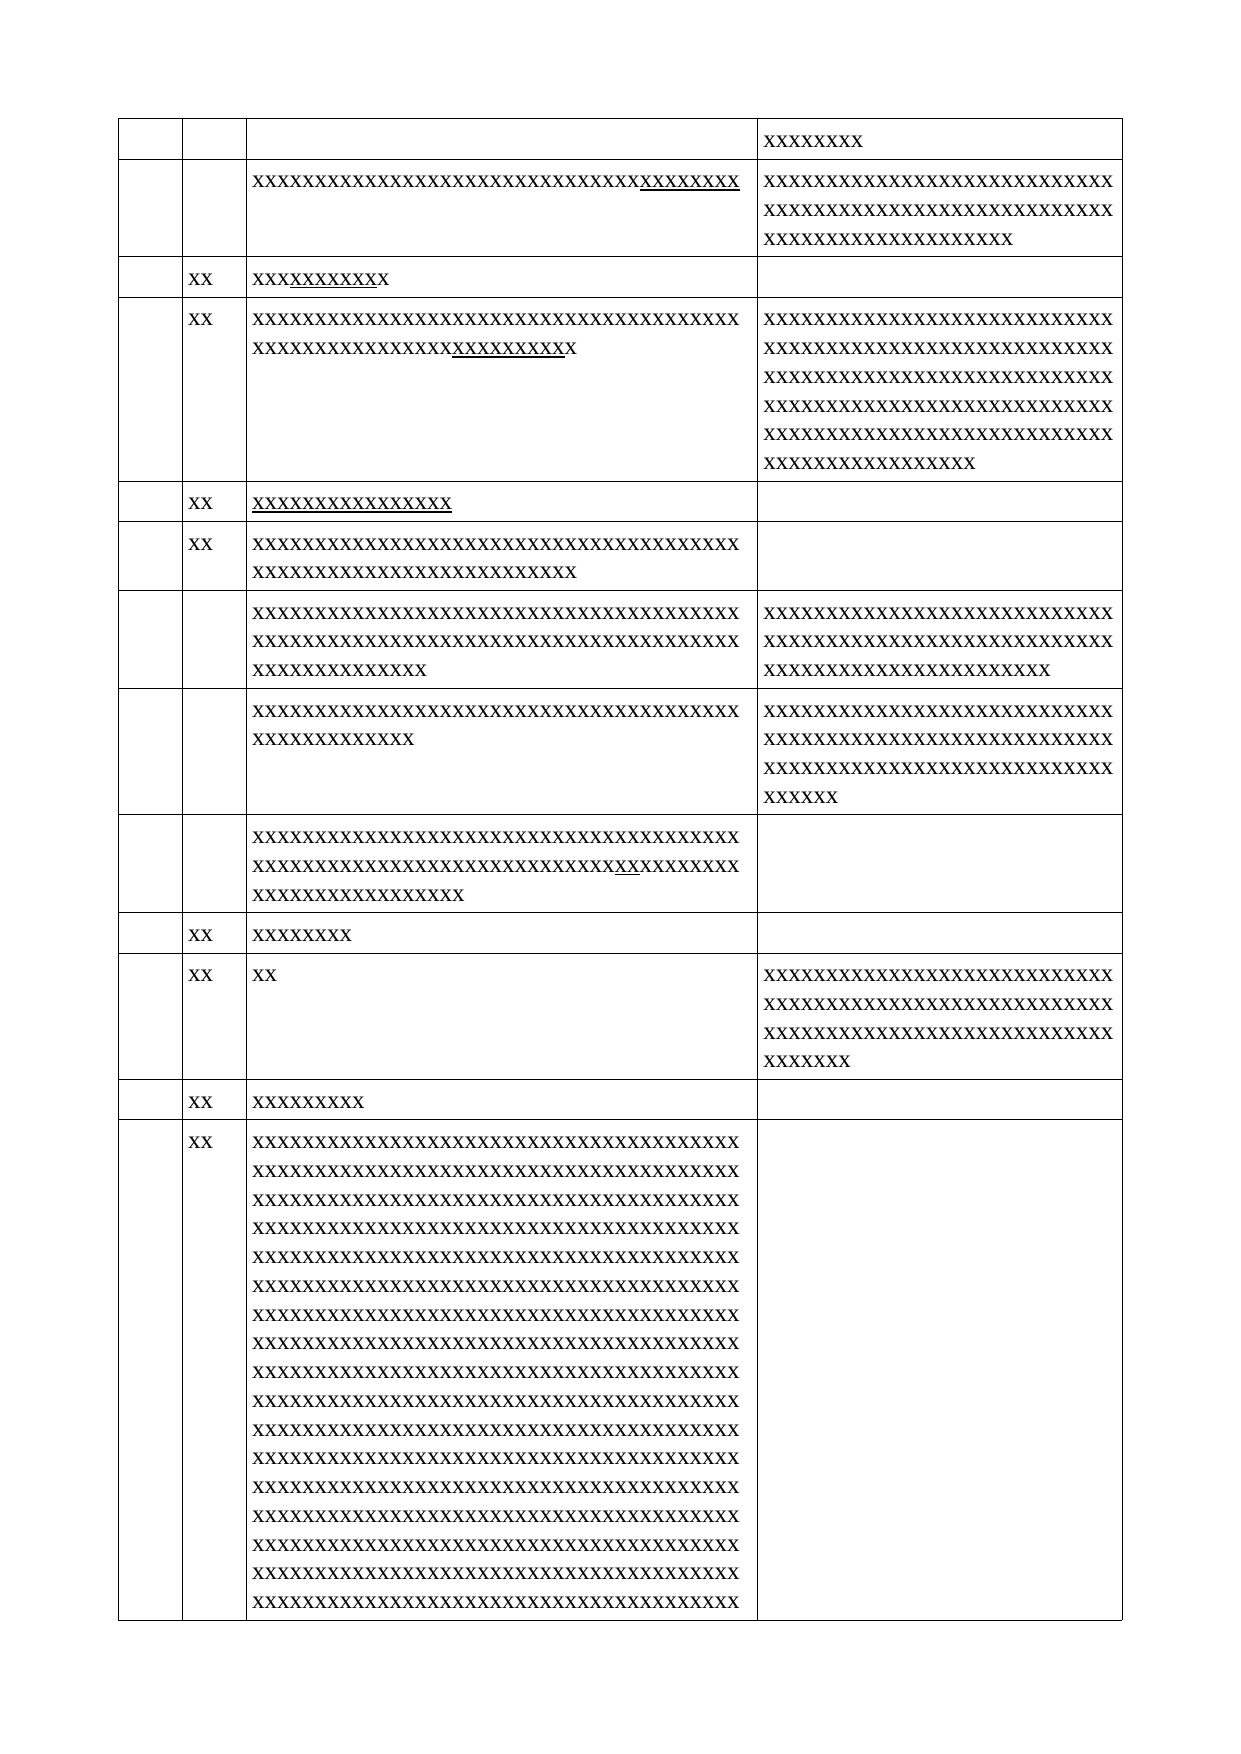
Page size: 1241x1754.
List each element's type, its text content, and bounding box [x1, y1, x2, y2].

table_cell xxxxxxxxxxxxxxxxxxxxxxxxxxxxxxxxxxxxxxxxxxxxxxxxxxxxxxxxxxxxxxxxx [247, 298, 757, 481]
table_cell xxxxxxxxx [247, 1080, 757, 1119]
table_cell [119, 591, 182, 688]
table_cell [119, 815, 182, 912]
table_cell [119, 160, 182, 256]
table_cell [183, 119, 246, 158]
table_cell [183, 591, 246, 688]
table_cell xx [247, 954, 757, 1079]
table_cell [758, 913, 1122, 952]
table_cell xxxxxxxxxxxxxxxxxxxxxxxxxxxxxxxxxxxxxxxxxxxxxxxxxxxx [247, 689, 757, 814]
table_cell xxxxxxxx [758, 119, 1122, 158]
table_cell [183, 815, 246, 912]
table_cell [247, 119, 757, 158]
table_cell [119, 482, 182, 521]
table_cell xxxxxxxxxxxxxxxx [247, 482, 757, 521]
table_cell [119, 298, 182, 481]
table_cell xxxxxxxxxxxxxxxxxxxxxxxxxxxxxxxxxxxxxxx [247, 160, 757, 256]
table_cell xx [183, 482, 246, 521]
table_cell [758, 1080, 1122, 1119]
table_cell [119, 522, 182, 590]
table_cell xxxxxxxxxxx [247, 257, 757, 297]
table_cell [758, 257, 1122, 297]
table_cell xx [183, 298, 246, 481]
table_cell xx [183, 913, 246, 952]
table_cell xxxxxxxxxxxxxxxxxxxxxxxxxxxxxxxxxxxxxxxxxxxxxxxxxxxxxxxxxxxxxxxxx [247, 522, 757, 590]
table_cell xxxxxxxxxxxxxxxxxxxxxxxxxxxxxxxxxxxxxxxxxxxxxxxxxxxxxxxxxxxxxxxxxxxxxxxxxxxxxxxxxxxxxxxxxxxx [247, 591, 757, 688]
table_cell [758, 1120, 1122, 1620]
table_cell [119, 913, 182, 952]
table_cell xxxxxxxxxxxxxxxxxxxxxxxxxxxxxxxxxxxxxxxxxxxxxxxxxxxxxxxxxxxxxxxxxxxxxxxxxxxxxxxxxxxxxxxxxxxxxxx [247, 815, 757, 912]
table_cell xx [183, 954, 246, 1079]
table_cell xxxxxxxxxxxxxxxxxxxxxxxxxxxxxxxxxxxxxxxxxxxxxxxxxxxxxxxxxxxxxxxxxxxxxxxxxxxxxxxxxxxxxxxxxxxxxxxxxxxxxxxxxxxxxxxxxxxxxxxxxxxxxxxxxxxxxxxxxxxxxxxxxxxxxxxxxxxxxxxxxxxxxxxxxxxxxxxxxxxxxxxxxxxxxxxxxxxxxxxxxxxxxxxxxxxxxxxxxxxxxxxxxxxxxxxxxxxxxxxxxxxxxxxxxxxxxxxxxxxxxxxxxxxxxxxxxxxxxxxxxxxxxxxxxxxxxxxxxxxxxxxxxxxxxxxxxxxxxxxxxxxxxxxxxxxxxxxxxxxxxxxxxxxxxxxxxxxxxxxxxxxxxxxxxxxxxxxxxxxxxxxxxxxxxxxxxxxxxxxxxxxxxxxxxxxxxxxxxxxxxxxxxxxxxxxxxxxxxxxxxxxxxxxxxxxxxxxxxxxxxxxxxxxxxxxxxxxxxxxxxxxxxxxxxxxxxxxxxxxxxxxxxxxxxxxxxxxxxxxxxxxxxxxxxxxxxxxxxxxxxxxxxxxxxxxxxxxxxxxxxxxxxxxxxxxxxxxxxxxxxxxxxxxxxxxxxxxxxxxxxxxxxxxxxxxxxxxxxxxxxxxxxxxxxxxxxxxxxxxxxxxxxxxxxxxxxxxxxxxxxxx [247, 1120, 757, 1620]
table_cell xxxxxxxx [247, 913, 757, 952]
table_cell [119, 954, 182, 1079]
table_cell [119, 257, 182, 297]
table_cell xxxxxxxxxxxxxxxxxxxxxxxxxxxxxxxxxxxxxxxxxxxxxxxxxxxxxxxxxxxxxxxxxxxxxxxxxxxxxxxxxxxxxxxxxx [758, 689, 1122, 814]
table_cell xx [183, 1080, 246, 1119]
table_cell xxxxxxxxxxxxxxxxxxxxxxxxxxxxxxxxxxxxxxxxxxxxxxxxxxxxxxxxxxxxxxxxxxxxxxxxxxxx [758, 160, 1122, 256]
table_cell xx [183, 257, 246, 297]
table_cell [119, 1120, 182, 1620]
table_cell [119, 689, 182, 814]
table_cell xx [183, 522, 246, 590]
table_cell [119, 1080, 182, 1119]
table_cell xx [183, 1120, 246, 1620]
table_cell [183, 160, 246, 256]
table_cell [119, 119, 182, 158]
table_cell [758, 482, 1122, 521]
table_cell xxxxxxxxxxxxxxxxxxxxxxxxxxxxxxxxxxxxxxxxxxxxxxxxxxxxxxxxxxxxxxxxxxxxxxxxxxxxxxxxxxxxxxxxxxxxxxxxxxxxxxxxxxxxxxxxxxxxxxxxxxxxxxxxxxxxxxxxxxxxxxxxxxxxxxxxxxxxx [758, 298, 1122, 481]
table_cell [758, 815, 1122, 912]
table_cell [758, 522, 1122, 590]
table_cell xxxxxxxxxxxxxxxxxxxxxxxxxxxxxxxxxxxxxxxxxxxxxxxxxxxxxxxxxxxxxxxxxxxxxxxxxxxxxxxxxxxxxxxxxxx [758, 954, 1122, 1079]
table_cell xxxxxxxxxxxxxxxxxxxxxxxxxxxxxxxxxxxxxxxxxxxxxxxxxxxxxxxxxxxxxxxxxxxxxxxxxxxxxxx [758, 591, 1122, 688]
table_cell [183, 689, 246, 814]
